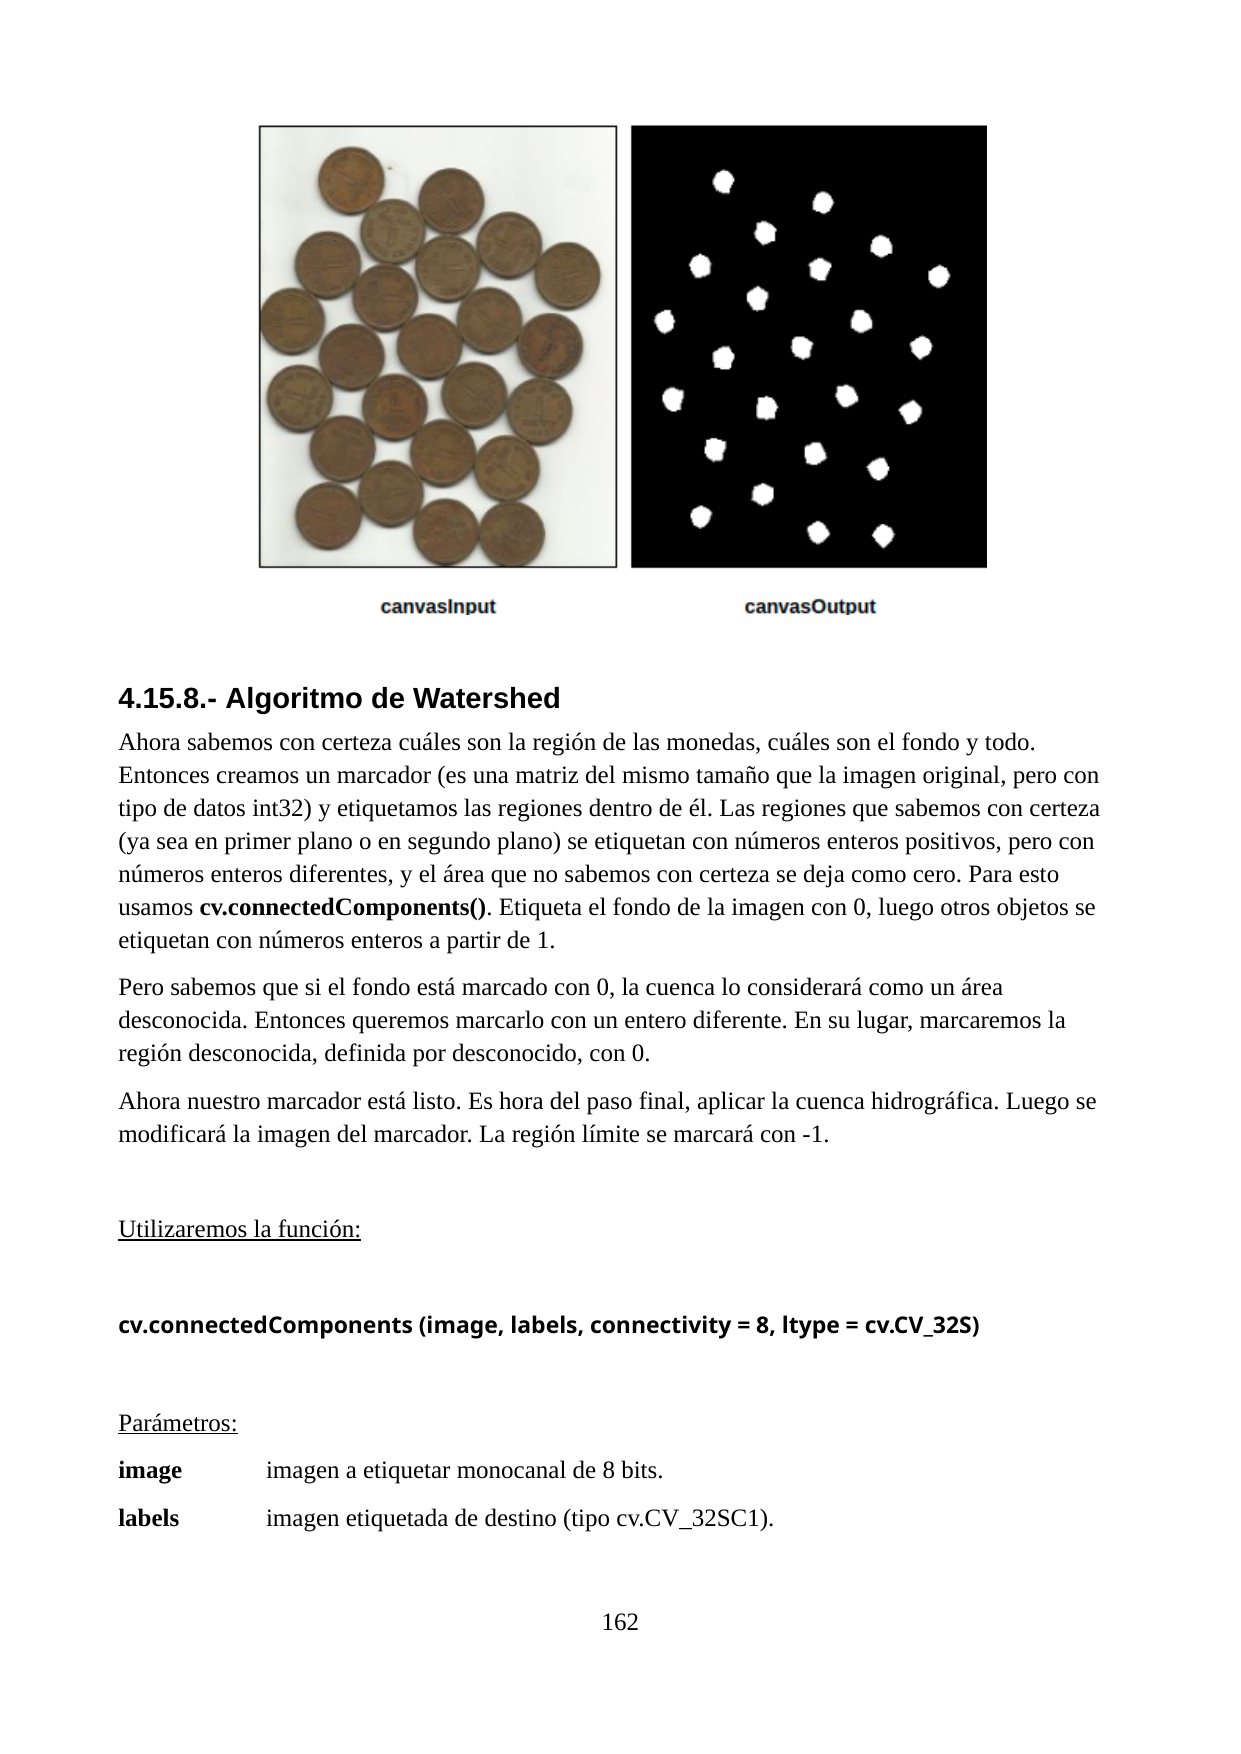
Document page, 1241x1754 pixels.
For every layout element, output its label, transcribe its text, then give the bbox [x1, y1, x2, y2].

text Pero sabemos que si el fondo está marcado con 0, la cuenca lo considerará como un área desconocida. Entonces queremos marcarlo con un entero diferente. En su lugar, marcaremos la región desconocida, definida por desconocido, con 0. [118, 972, 1122, 1067]
text cv.connectedComponents (image, labels, connectivity = 8, ltype = cv.CV_32S) [118, 1309, 1122, 1341]
text Ahora sabemos con certeza cuáles son la región de las monedas, cuáles son el fondo y todo. Entonces creamos un marcador (es una matriz del mismo tamaño que la imagen original, pero con tipo de datos int32) y etiquetamos las regiones dentro de él. Las regiones que sabemos con certeza (ya sea en primer plano o en segundo plano) se etiquetan con números enteros positivos, pero con números enteros diferentes, y el área que no sabemos con certeza se deja como cero. Para esto usamos cv.connectedComponents(). Etiqueta el fondo de la imagen con 0, luego otros objetos se etiquetan con números enteros a partir de 1. [118, 727, 1122, 953]
text Parámetros: [118, 1408, 1122, 1436]
text labels imagen etiquetada de destino (tipo cv.CV_32SC1). [118, 1503, 1122, 1532]
text image imagen a etiquetar monocanal de 8 bits. [118, 1455, 1122, 1484]
picture [253, 118, 987, 615]
subtitle Algoritmo de Watershed [118, 681, 1122, 714]
text Utilizaremos la función: [118, 1214, 1122, 1243]
text Ahora nuestro marcador está listo. Es hora del paso final, aplicar la cuenca hidrográfica. Luego se modificará la imagen del marcador. La región límite se marcará con -1. [118, 1086, 1122, 1148]
